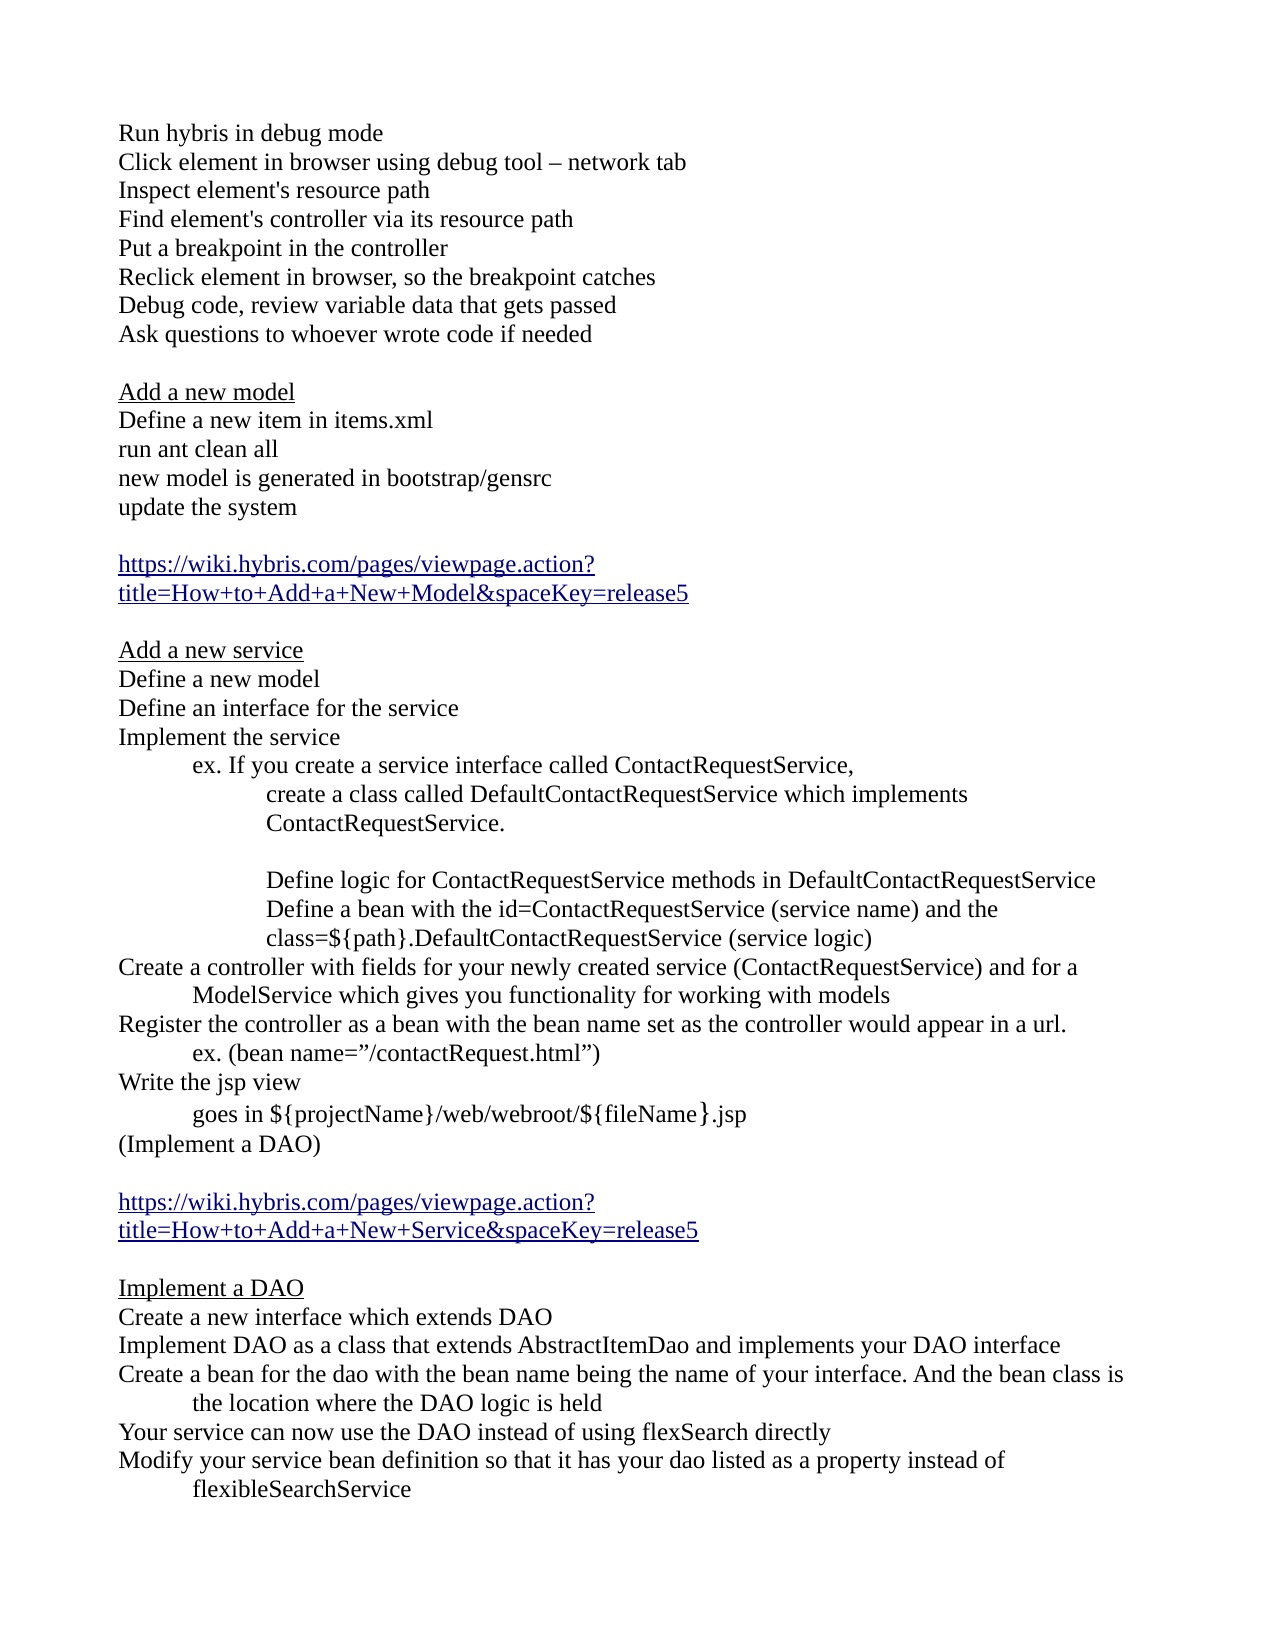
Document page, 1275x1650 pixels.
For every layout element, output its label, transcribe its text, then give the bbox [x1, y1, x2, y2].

text Reclick element in browser, so the breakpoint catches [118, 262, 1157, 291]
text new model is generated in bootstrap/gensrc [118, 463, 1157, 492]
text Define an interface for the service [118, 693, 1157, 722]
text https://wiki.hybris.com/pages/viewpage.action?title=How+to+Add+a+New+Service&spaceKey=release5 [118, 1187, 1157, 1244]
text Create a new interface which extends DAO [118, 1302, 1157, 1330]
text Define logic for ContactRequestService methods in DefaultContactRequestService [118, 866, 1157, 894]
text create a class called DefaultContactRequestService which implements [118, 779, 1157, 808]
text Implement a DAO [118, 1273, 1157, 1302]
text Debug code, review variable data that gets passed [118, 291, 1157, 319]
text Define a bean with the id=ContactRequestService (service name) and the [118, 894, 1157, 923]
text Your service can now use the DAO instead of using flexSearch directly [118, 1417, 1157, 1445]
text Run hybris in debug mode [118, 118, 1157, 147]
text Ask questions to whoever wrote code if needed [118, 319, 1157, 348]
text Define a new item in items.xml [118, 406, 1157, 434]
text Implement the service [118, 722, 1157, 751]
text Create a controller with fields for your newly created service (ContactRequestService) and for a ModelService which gives you functionality for working with models [118, 952, 1157, 1009]
text https://wiki.hybris.com/pages/viewpage.action?title=How+to+Add+a+New+Model&spaceKey=release5 [118, 549, 1157, 607]
text Add a new service [118, 636, 1157, 664]
text (Implement a DAO) [118, 1129, 1157, 1158]
text Add a new model [118, 377, 1157, 406]
text ex. If you create a service interface called ContactRequestService, [118, 751, 1157, 779]
text Put a breakpoint in the controller [118, 233, 1157, 262]
text Define a new model [118, 664, 1157, 693]
text Inspect element's resource path [118, 176, 1157, 204]
text ContactRequestService. [118, 808, 1157, 837]
text Write the jsp view [118, 1067, 1157, 1096]
text goes in ${projectName}/web/webroot/${fileName}.jsp [118, 1096, 1157, 1129]
text Click element in browser using debug tool – network tab [118, 147, 1157, 176]
text Create a bean for the dao with the bean name being the name of your interface. And the bean class is the location where the DAO logic is held [118, 1359, 1157, 1417]
text Implement DAO as a class that extends AbstractItemDao and implements your DAO interface [118, 1330, 1157, 1359]
text Register the controller as a bean with the bean name set as the controller would appear in a url. [118, 1009, 1157, 1038]
text class=${path}.DefaultContactRequestService (service logic) [118, 923, 1157, 952]
text ex. (bean name=”/contactRequest.html”) [118, 1038, 1157, 1067]
text Modify your service bean definition so that it has your dao listed as a property instead of flexibleSearchService [118, 1445, 1157, 1503]
text update the system [118, 492, 1157, 521]
text run ant clean all [118, 434, 1157, 463]
text Find element's controller via its resource path [118, 204, 1157, 233]
